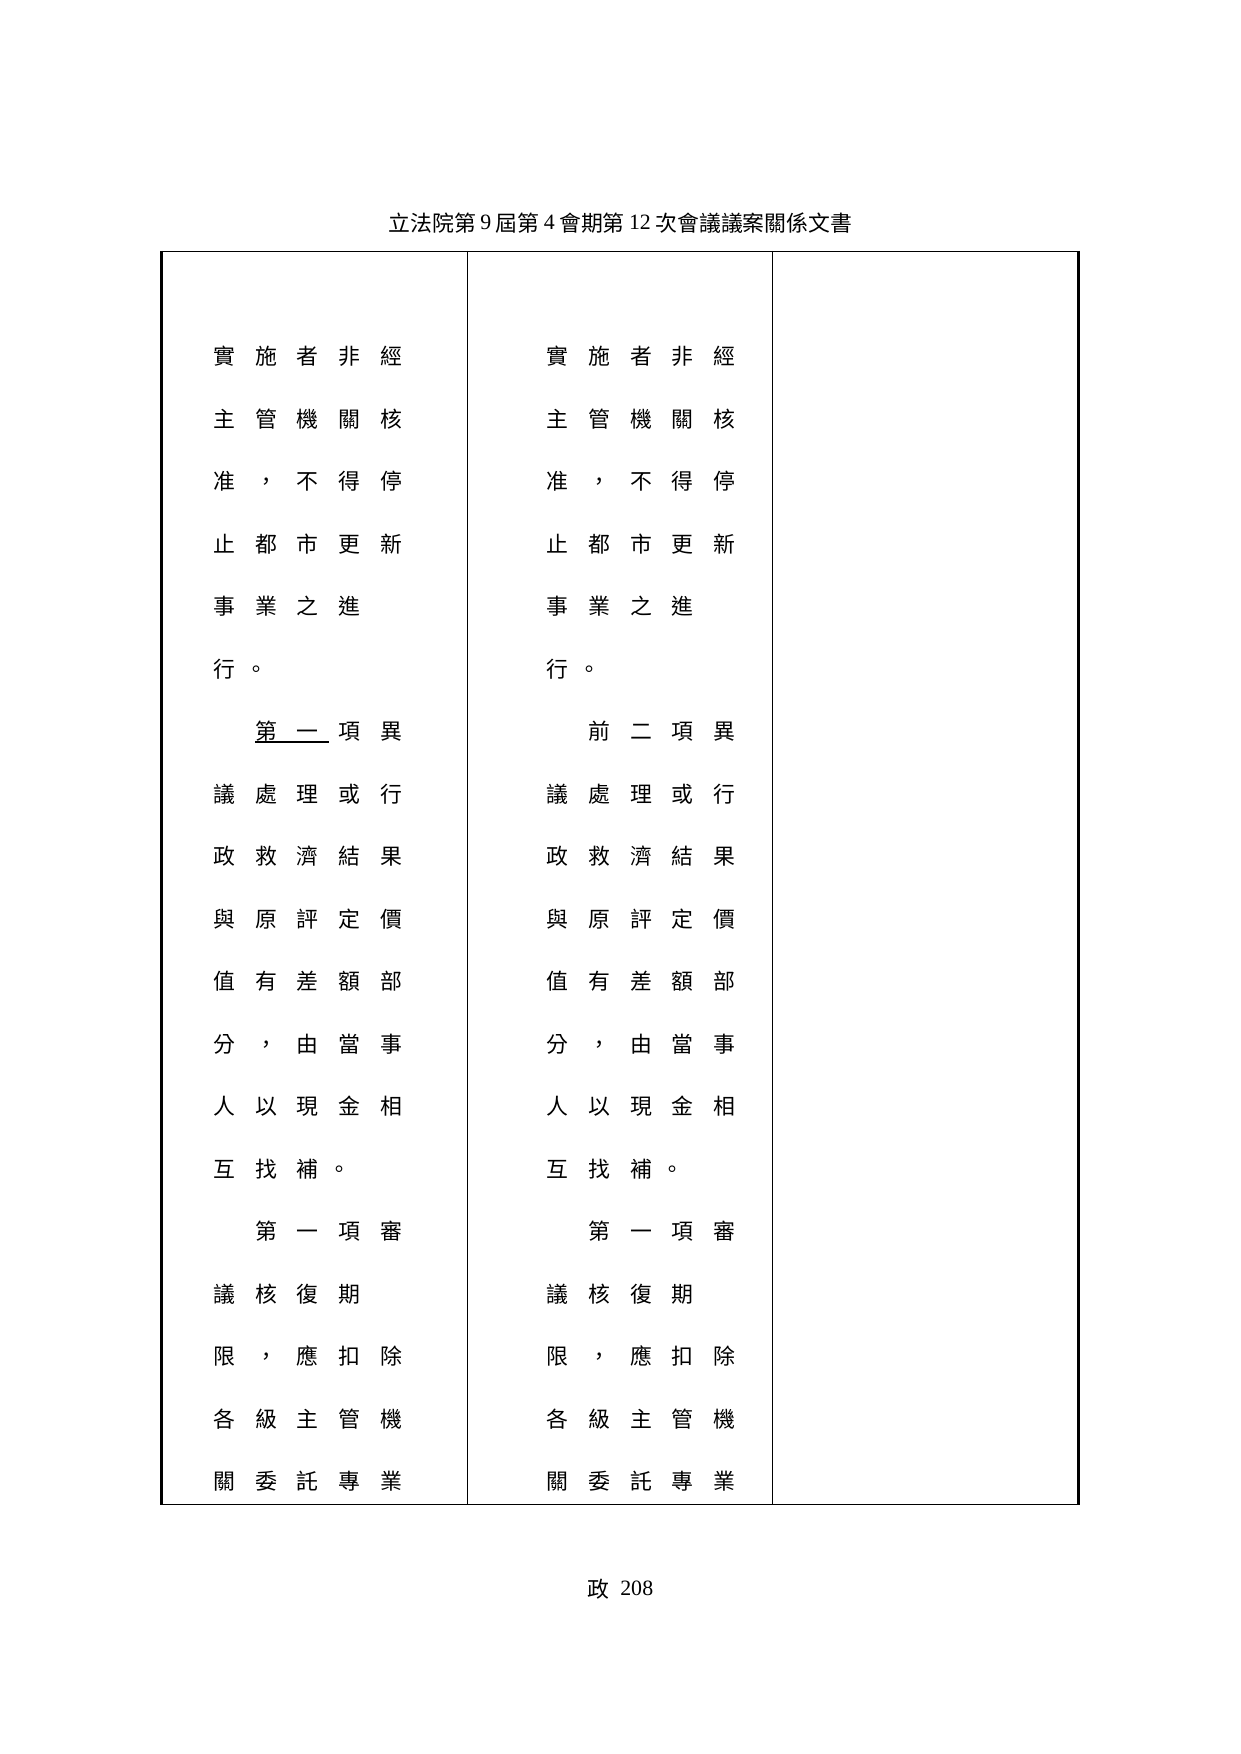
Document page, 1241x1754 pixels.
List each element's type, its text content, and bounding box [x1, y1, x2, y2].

table_cell [773, 252, 1077, 1504]
table_cell 實施者非經主管機關核准，不得停止都市更新事業之進行。 前二項異議處理或行政救濟結果與原評定價值有差額部分，由當事人以現金相互找補。 第一項審議核復期限，應扣除各級主管機關委託專業 [468, 252, 772, 1504]
table_cell 實施者非經主管機關核准，不得停止都市更新事業之進行。 第一項異議處理或行政救濟結果與原評定價值有差額部分，由當事人以現金相互找補。 第一項審議核復期限，應扣除各級主管機關委託專業 [163, 252, 467, 1504]
